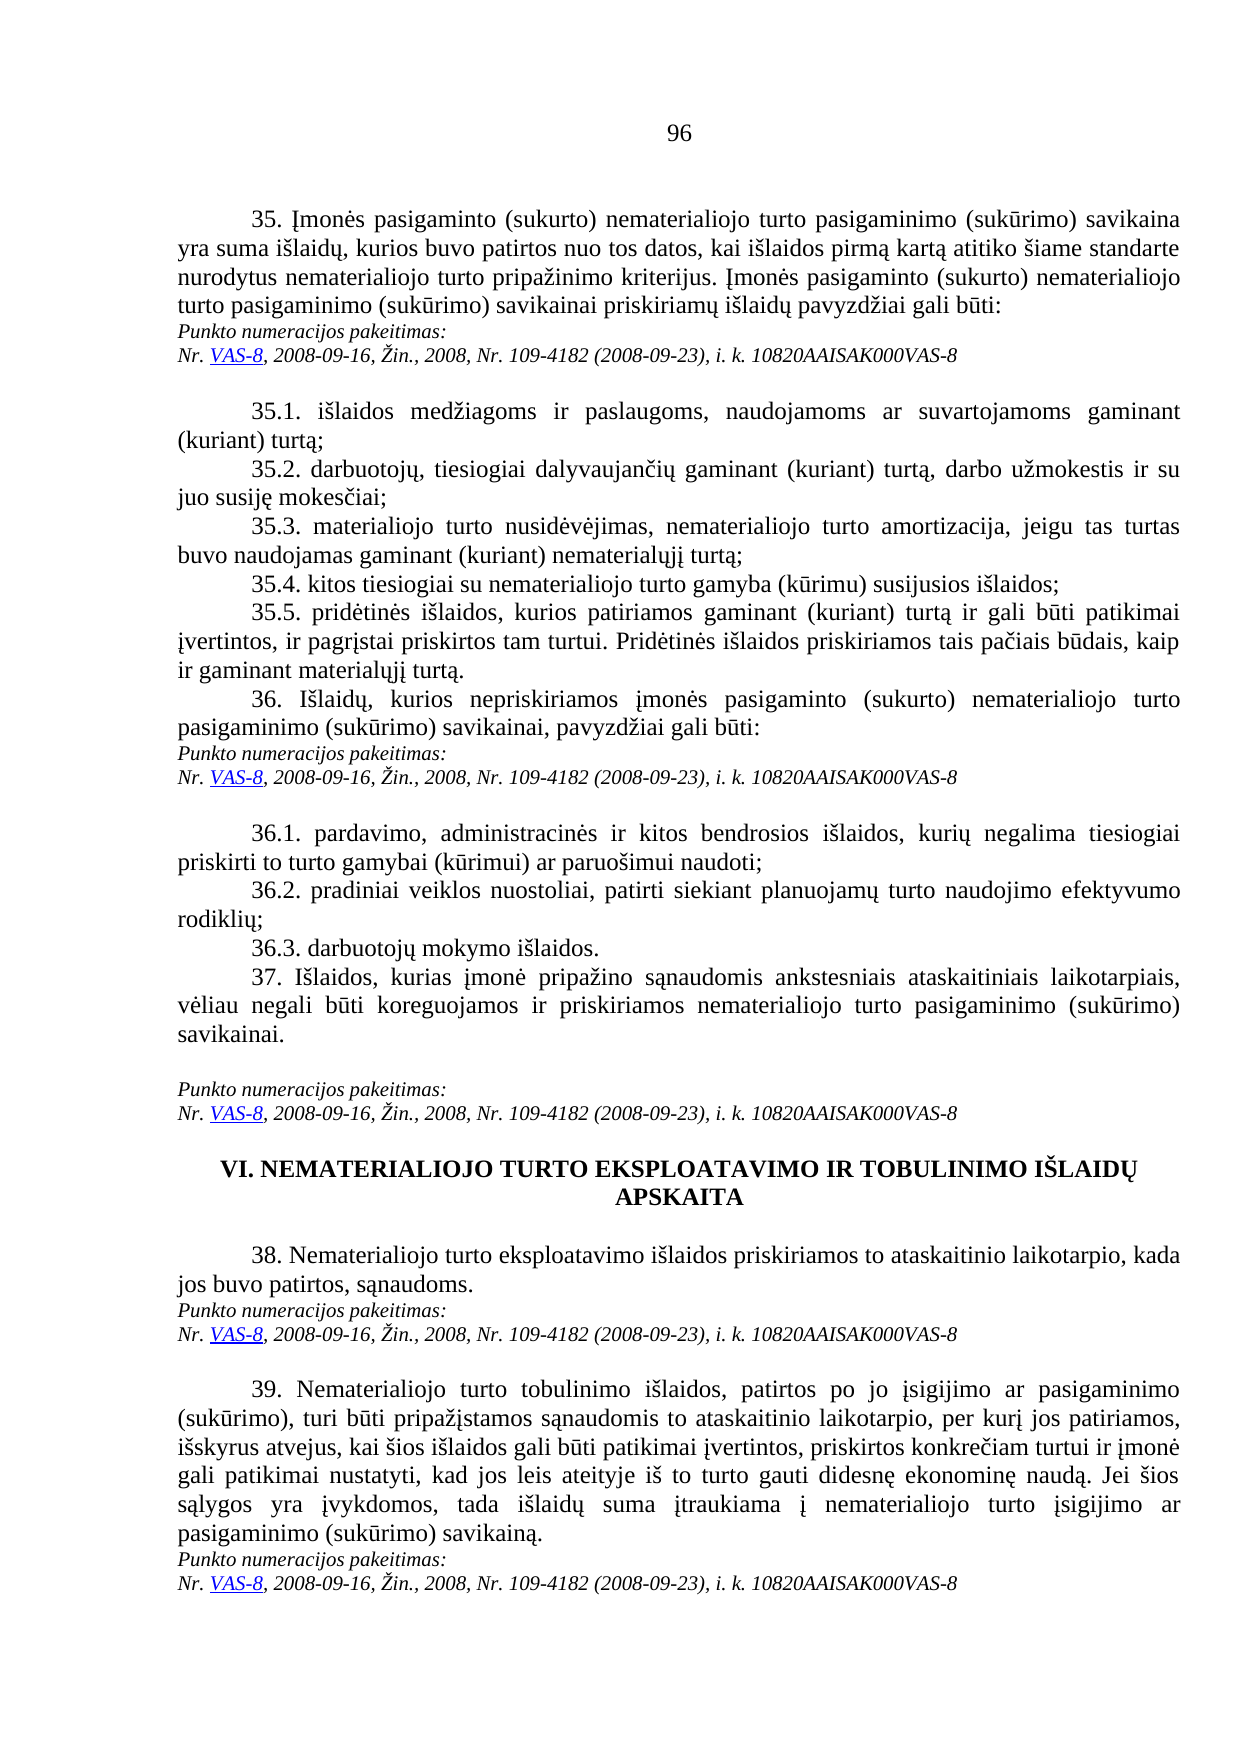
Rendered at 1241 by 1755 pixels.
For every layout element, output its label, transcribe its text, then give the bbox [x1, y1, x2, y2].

text Punkto numeracijos pakeitimas: [177, 1077, 1181, 1101]
text 35.3. materialiojo turto nusidėvėjimas, nematerialiojo turto amortizacija, jeigu tas turtas buvo naudojamas gaminant (kuriant) nematerialųjį turtą; [177, 511, 1181, 569]
text 36.1. pardavimo, administracinės ir kitos bendrosios išlaidos, kurių negalima tiesiogiai priskirti to turto gamybai (kūrimui) ar paruošimui naudoti; [177, 818, 1181, 876]
text 36. Išlaidų, kurios nepriskiriamos įmonės pasigaminto (sukurto) nematerialiojo turto pasigaminimo (sukūrimo) savikainai, pavyzdžiai gali būti: [177, 684, 1181, 741]
text 35.1. išlaidos medžiagoms ir paslaugoms, naudojamoms ar suvartojamoms gaminant (kuriant) turtą; [177, 396, 1181, 454]
text Punkto numeracijos pakeitimas: [177, 1297, 1181, 1322]
text 39. Nematerialiojo turto tobulinimo išlaidos, patirtos po jo įsigijimo ar pasigaminimo (sukūrimo), turi būti pripažįstamos sąnaudomis to ataskaitinio laikotarpio, per kurį jos patiriamos, išskyrus atvejus, kai šios išlaidos gali būti patikimai įvertintos, priskirtos konkrečiam turtui ir įmonė gali patikimai nustatyti, kad jos leis ateityje iš to turto gauti didesnę ekonominę naudą. Jei šios sąlygos yra įvykdomos, tada išlaidų suma įtraukiama į nematerialiojo turto įsigijimo ar pasigaminimo (sukūrimo) savikainą. [177, 1374, 1181, 1547]
text 35. Įmonės pasigaminto (sukurto) nematerialiojo turto pasigaminimo (sukūrimo) savikaina yra suma išlaidų, kurios buvo patirtos nuo tos datos, kai išlaidos pirmą kartą atitiko šiame standarte nurodytus nematerialiojo turto pripažinimo kriterijus. Įmonės pasigaminto (sukurto) nematerialiojo turto pasigaminimo (sukūrimo) savikainai priskiriamų išlaidų pavyzdžiai gali būti: [177, 204, 1181, 319]
text Nr. VAS-8, 2008-09-16, Žin., 2008, Nr. 109-4182 (2008-09-23), i. k. 10820AAISAK000VAS-8 [177, 765, 1181, 789]
text 35.4. kitos tiesiogiai su nematerialiojo turto gamyba (kūrimu) susijusios išlaidos; [177, 569, 1181, 597]
text Nr. VAS-8, 2008-09-16, Žin., 2008, Nr. 109-4182 (2008-09-23), i. k. 10820AAISAK000VAS-8 [177, 1101, 1181, 1125]
text 35.5. pridėtinės išlaidos, kurios patiriamos gaminant (kuriant) turtą ir gali būti patikimai įvertintos, ir pagrįstai priskirtos tam turtui. Pridėtinės išlaidos priskiriamos tais pačiais būdais, kaip ir gaminant materialųjį turtą. [177, 597, 1181, 684]
text Nr. VAS-8, 2008-09-16, Žin., 2008, Nr. 109-4182 (2008-09-23), i. k. 10820AAISAK000VAS-8 [177, 1322, 1181, 1346]
text Punkto numeracijos pakeitimas: [177, 1547, 1181, 1571]
text 35.2. darbuotojų, tiesiogiai dalyvaujančių gaminant (kuriant) turtą, darbo užmokestis ir su juo susiję mokesčiai; [177, 454, 1181, 511]
text VI. NEMATERIALIOJO TURTO EKSPLOATAVIMO IR TOBULINIMO IŠLAIDŲ APSKAITA [177, 1154, 1181, 1211]
text Punkto numeracijos pakeitimas: [177, 741, 1181, 765]
text Nr. VAS-8, 2008-09-16, Žin., 2008, Nr. 109-4182 (2008-09-23), i. k. 10820AAISAK000VAS-8 [177, 1571, 1181, 1595]
text 37. Išlaidos, kurias įmonė pripažino sąnaudomis ankstesniais ataskaitiniais laikotarpiais, vėliau negali būti koreguojamos ir priskiriamos nematerialiojo turto pasigaminimo (sukūrimo) savikainai. [177, 962, 1181, 1048]
text Nr. VAS-8, 2008-09-16, Žin., 2008, Nr. 109-4182 (2008-09-23), i. k. 10820AAISAK000VAS-8 [177, 343, 1181, 367]
text Punkto numeracijos pakeitimas: [177, 319, 1181, 343]
text 36.2. pradiniai veiklos nuostoliai, patirti siekiant planuojamų turto naudojimo efektyvumo rodiklių; [177, 876, 1181, 933]
text 38. Nematerialiojo turto eksploatavimo išlaidos priskiriamos to ataskaitinio laikotarpio, kada jos buvo patirtos, sąnaudoms. [177, 1240, 1181, 1297]
text 36.3. darbuotojų mokymo išlaidos. [177, 933, 1181, 962]
